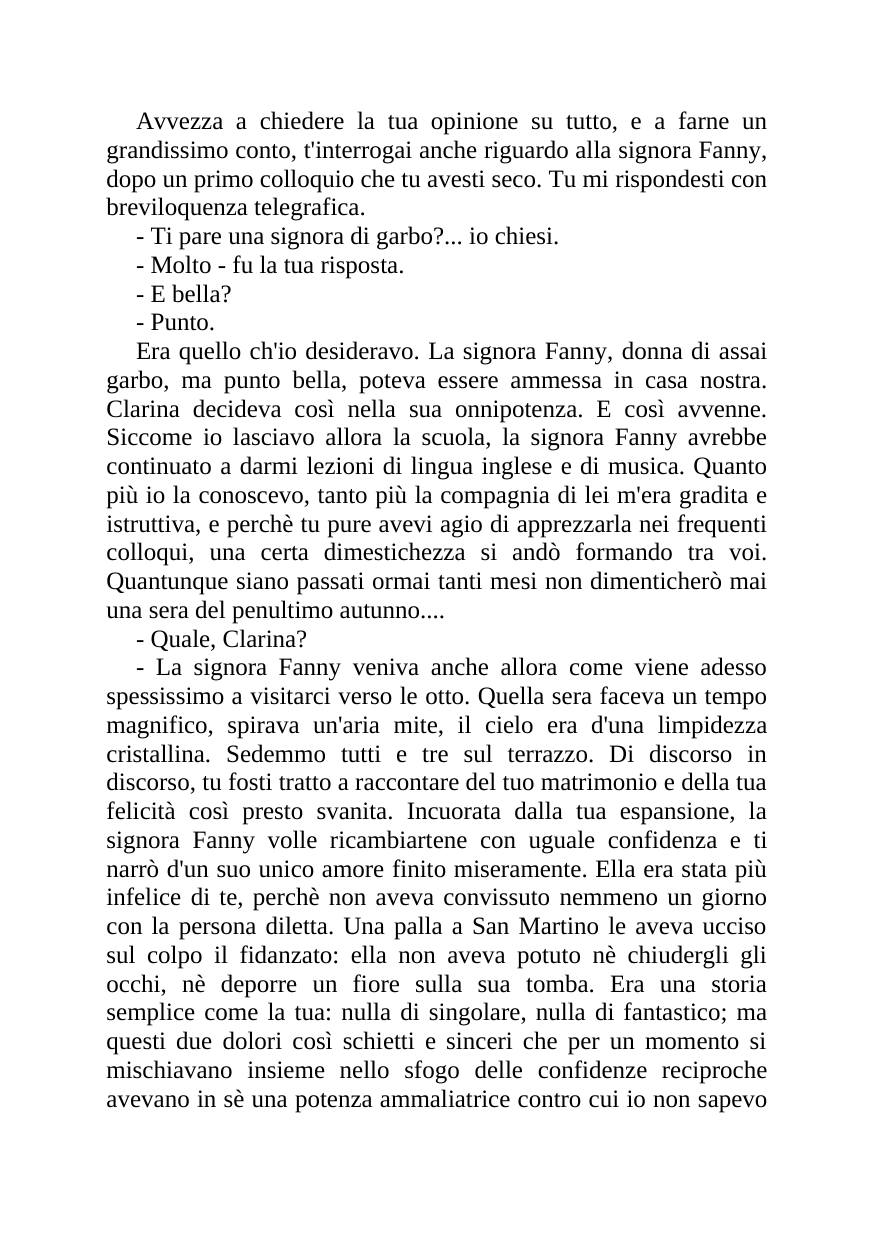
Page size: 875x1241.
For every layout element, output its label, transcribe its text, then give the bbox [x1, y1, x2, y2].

text - Punto. [106, 307, 768, 336]
text - Molto - fu la tua risposta. [106, 250, 768, 279]
text - Quale, Clarina? [106, 624, 768, 652]
text - La signora Fanny veniva anche allora come viene adesso spessissimo a visitarci verso le otto. Quella sera faceva un tempo magnifico, spirava un'aria mite, il cielo era d'una limpidezza cristallina. Sedemmo tutti e tre sul terrazzo. Di discorso in discorso, tu fosti tratto a raccontare del tuo matrimonio e della tua felicità così presto svanita. Incuorata dalla tua espansione, la signora Fanny volle ricambiartene con uguale confidenza e ti narrò d'un suo unico amore finito miseramente. Ella era stata più infelice di te, perchè non aveva convissuto nemmeno un giorno con la persona diletta. Una palla a San Martino le aveva ucciso sul colpo il fidanzato: ella non aveva potuto nè chiudergli gli occhi, nè deporre un fiore sulla sua tomba. Era una storia semplice come la tua: nulla di singolare, nulla di fantastico; ma questi due dolori così schietti e sinceri che per un momento si mischiavano insieme nello sfogo delle confidenze reciproche avevano in sè una potenza ammaliatrice contro cui io non sapevo [106, 652, 768, 1112]
text Avvezza a chiedere la tua opinione su tutto, e a farne un grandissimo conto, t'interrogai anche riguardo alla signora Fanny, dopo un primo colloquio che tu avesti seco. Tu mi rispondesti con breviloquenza telegrafica. [106, 106, 768, 221]
text - Ti pare una signora di garbo?... io chiesi. [106, 221, 768, 250]
text - E bella? [106, 279, 768, 307]
text Era quello ch'io desideravo. La signora Fanny, donna di assai garbo, ma punto bella, poteva essere ammessa in casa nostra. Clarina decideva così nella sua onnipotenza. E così avvenne. Siccome io lasciavo allora la scuola, la signora Fanny avrebbe continuato a darmi lezioni di lingua inglese e di musica. Quanto più io la conoscevo, tanto più la compagnia di lei m'era gradita e istruttiva, e perchè tu pure avevi agio di apprezzarla nei frequenti colloqui, una certa dimestichezza si andò formando tra voi. Quantunque siano passati ormai tanti mesi non dimenticherò mai una sera del penultimo autunno.... [106, 336, 768, 624]
